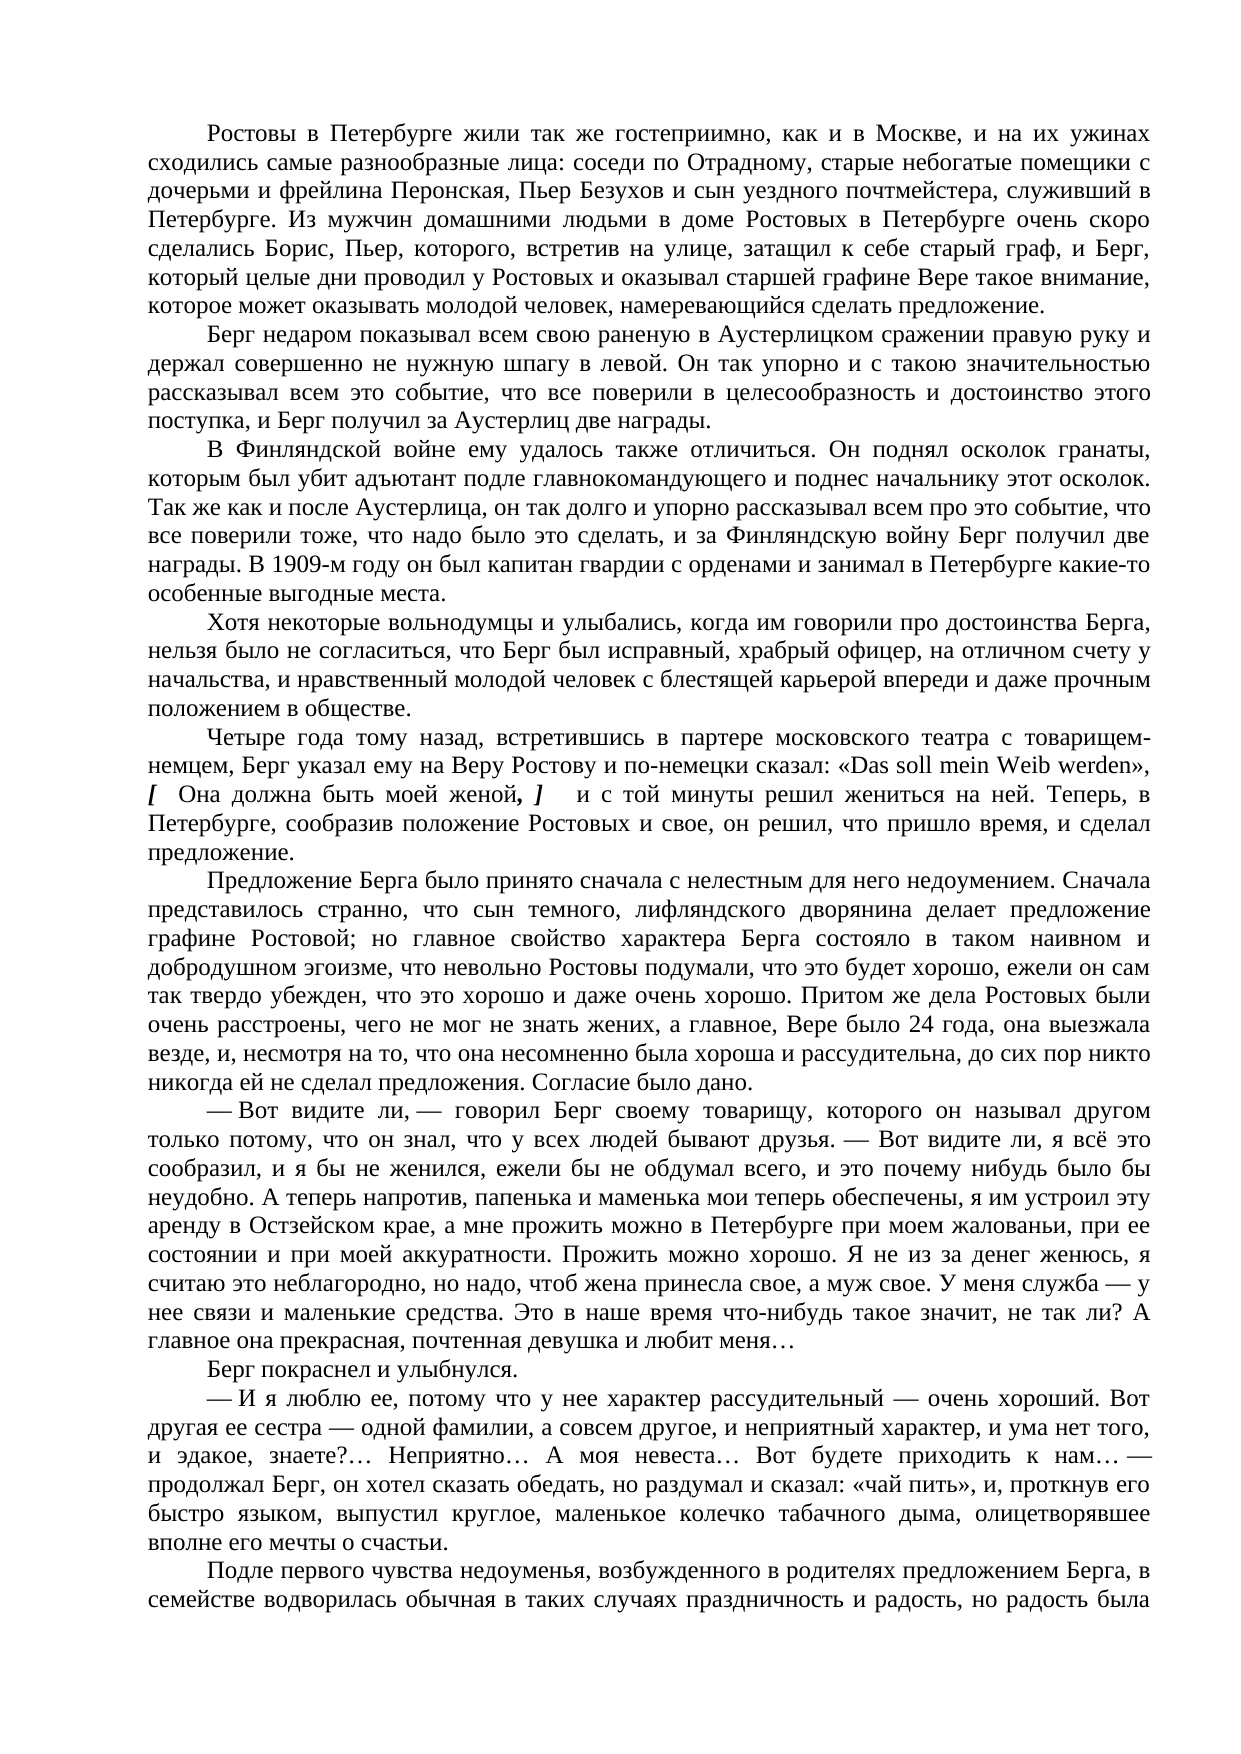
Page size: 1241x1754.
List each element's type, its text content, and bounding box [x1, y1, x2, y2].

text Подле первого чувства недоуменья, возбужденного в родителях предложением Берга, в семействе водворилась обычная в таких случаях праздничность и радость, но радость была [148, 1556, 1152, 1613]
text Берг недаром показывал всем свою раненую в Аустерлицком сражении правую руку и держал совершенно не нужную шпагу в левой. Он так упорно и с такою значительностью рассказывал всем это событие, что все поверили в целесообразность и достоинство этого поступка, и Берг получил за Аустерлиц две награды. [148, 319, 1152, 434]
text Хотя некоторые вольнодумцы и улыбались, когда им говорили про достоинства Берга, нельзя было не согласиться, что Берг был исправный, храбрый офицер, на отличном счету у начальства, и нравственный молодой человек с блестящей карьерой впереди и даже прочным положением в обществе. [148, 607, 1152, 722]
text Четыре года тому назад, встретившись в партере московского театра с товарищем-немцем, Берг указал ему на Веру Ростову и по-немецки сказал: «Das soll mein Weib werden», [ Она должна быть моей женой, ] и с той минуты решил жениться на ней. Теперь, в Петербурге, сообразив положение Ростовых и свое, он решил, что пришло время, и сделал предложение. [148, 722, 1152, 866]
text Берг покраснел и улыбнулся. [148, 1354, 1152, 1383]
text — Вот видите ли, — говорил Берг своему товарищу, которого он называл другом только потому, что он знал, что у всех людей бывают друзья. — Вот видите ли, я всё это сообразил, и я бы не женился, ежели бы не обдумал всего, и это почему нибудь было бы неудобно. А теперь напротив, папенька и маменька мои теперь обеспечены, я им устроил эту аренду в Остзейском крае, а мне прожить можно в Петербурге при моем жалованьи, при ее состоянии и при моей аккуратности. Прожить можно хорошо. Я не из за денег женюсь, я считаю это неблагородно, но надо, чтоб жена принесла свое, а муж свое. У меня служба — у нее связи и маленькие средства. Это в наше время что-нибудь такое значит, не так ли? А главное она прекрасная, почтенная девушка и любит меня… [148, 1096, 1152, 1354]
text Ростовы в Петербурге жили так же гостеприимно, как и в Москве, и на их ужинах сходились самые разнообразные лица: соседи по Отрадному, старые небогатые помещики с дочерьми и фрейлина Перонская, Пьер Безухов и сын уездного почтмейстера, служивший в Петербурге. Из мужчин домашними людьми в доме Ростовых в Петербурге очень скоро сделались Борис, Пьер, которого, встретив на улице, затащил к себе старый граф, и Берг, который целые дни проводил у Ростовых и оказывал старшей графине Вере такое внимание, которое может оказывать молодой человек, намеревающийся сделать предложение. [148, 118, 1152, 319]
text Предложение Берга было принято сначала с нелестным для него недоумением. Сначала представилось странно, что сын темного, лифляндского дворянина делает предложение графине Ростовой; но главное свойство характера Берга состояло в таком наивном и добродушном эгоизме, что невольно Ростовы подумали, что это будет хорошо, ежели он сам так твердо убежден, что это хорошо и даже очень хорошо. Притом же дела Ростовых были очень расстроены, чего не мог не знать жених, а главное, Вере было 24 года, она выезжала везде, и, несмотря на то, что она несомненно была хороша и рассудительна, до сих пор никто никогда ей не сделал предложения. Согласие было дано. [148, 866, 1152, 1096]
text В Финляндской войне ему удалось также отличиться. Он поднял осколок гранаты, которым был убит адъютант подле главнокомандующего и поднес начальнику этот осколок. Так же как и после Аустерлица, он так долго и упорно рассказывал всем про это событие, что все поверили тоже, что надо было это сделать, и за Финляндскую войну Берг получил две награды. В 1909-м году он был капитан гвардии с орденами и занимал в Петербурге какие-то особенные выгодные места. [148, 434, 1152, 607]
text — И я люблю ее, потому что у нее характер рассудительный — очень хороший. Вот другая ее сестра — одной фамилии, а совсем другое, и неприятный характер, и ума нет того, и эдакое, знаете?… Неприятно… А моя невеста… Вот будете приходить к нам… — продолжал Берг, он хотел сказать обедать, но раздумал и сказал: «чай пить», и, проткнув его быстро языком, выпустил круглое, маленькое колечко табачного дыма, олицетворявшее вполне его мечты о счастьи. [148, 1383, 1152, 1556]
